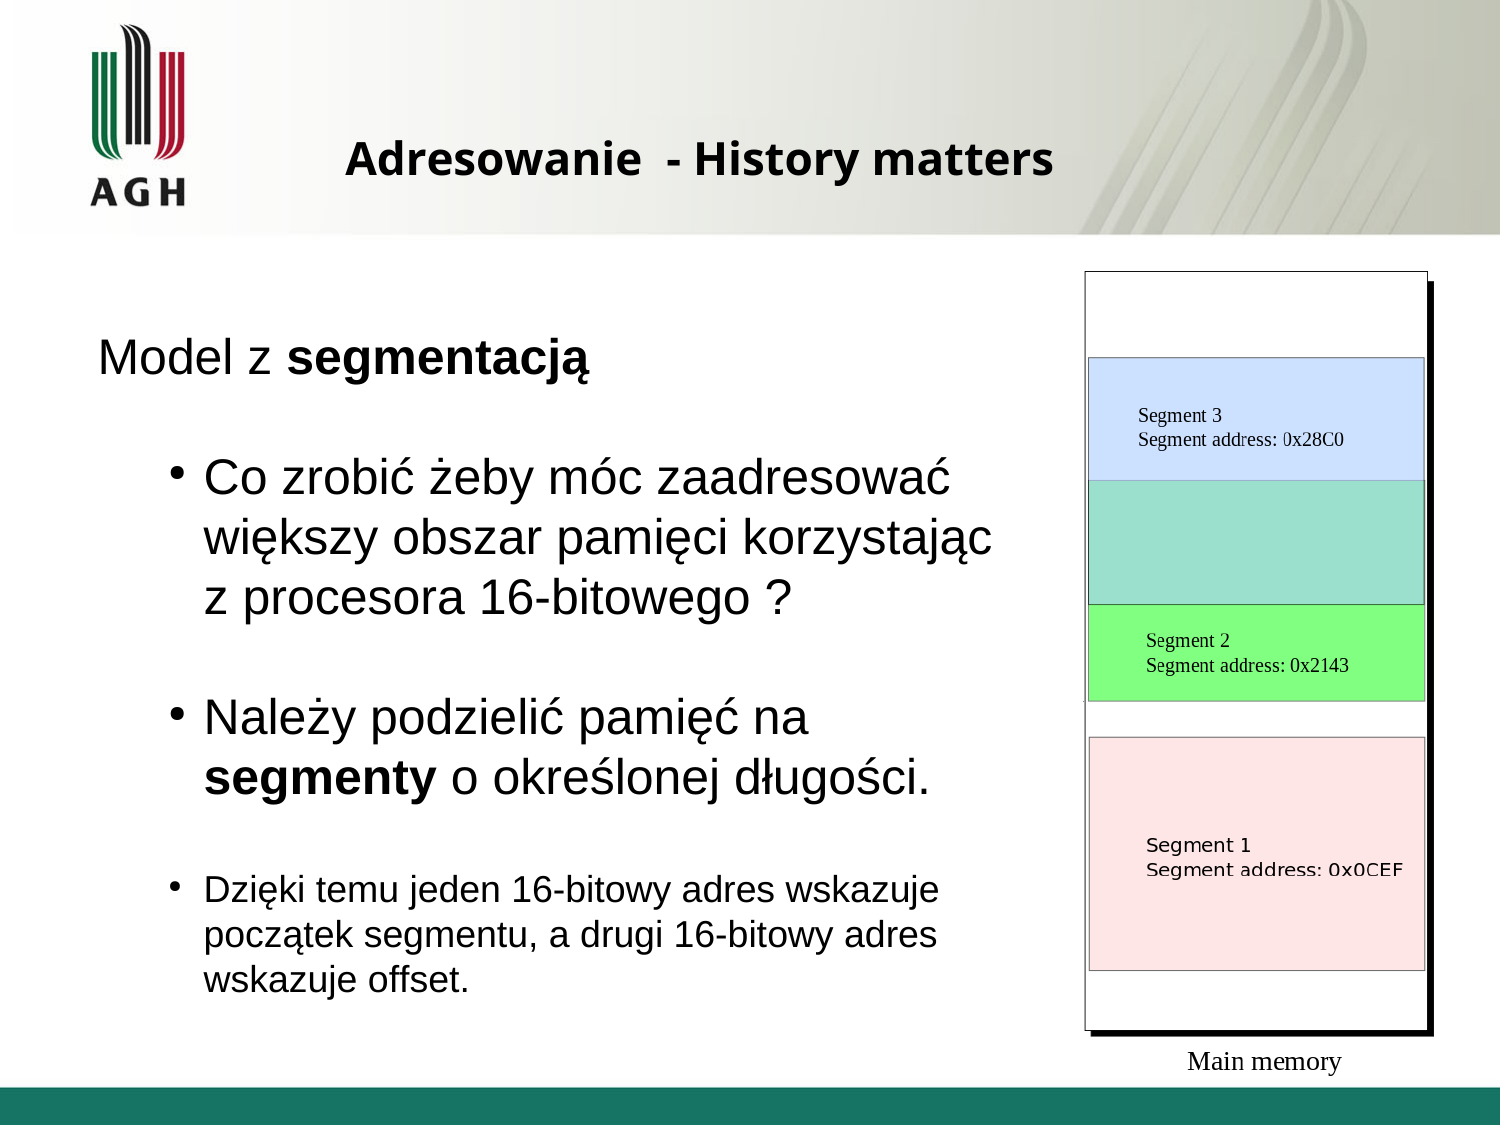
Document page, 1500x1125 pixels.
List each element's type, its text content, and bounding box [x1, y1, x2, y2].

title Adresowanie - History matters [330, 94, 1312, 221]
text_box Model z segmentacją Co zrobić żeby móc zaadresować większy obszar pamięci korzystając z procesora 16-bitowego ? Należy podzielić pamięć na segmenty o określonej długości. Dzięki temu jeden 16-bitowy adres wskazuje początek segmentu, a drugi 16-bitowy adres wskazuje offset. [47, 317, 1040, 1125]
picture [0, 0, 1500, 1125]
